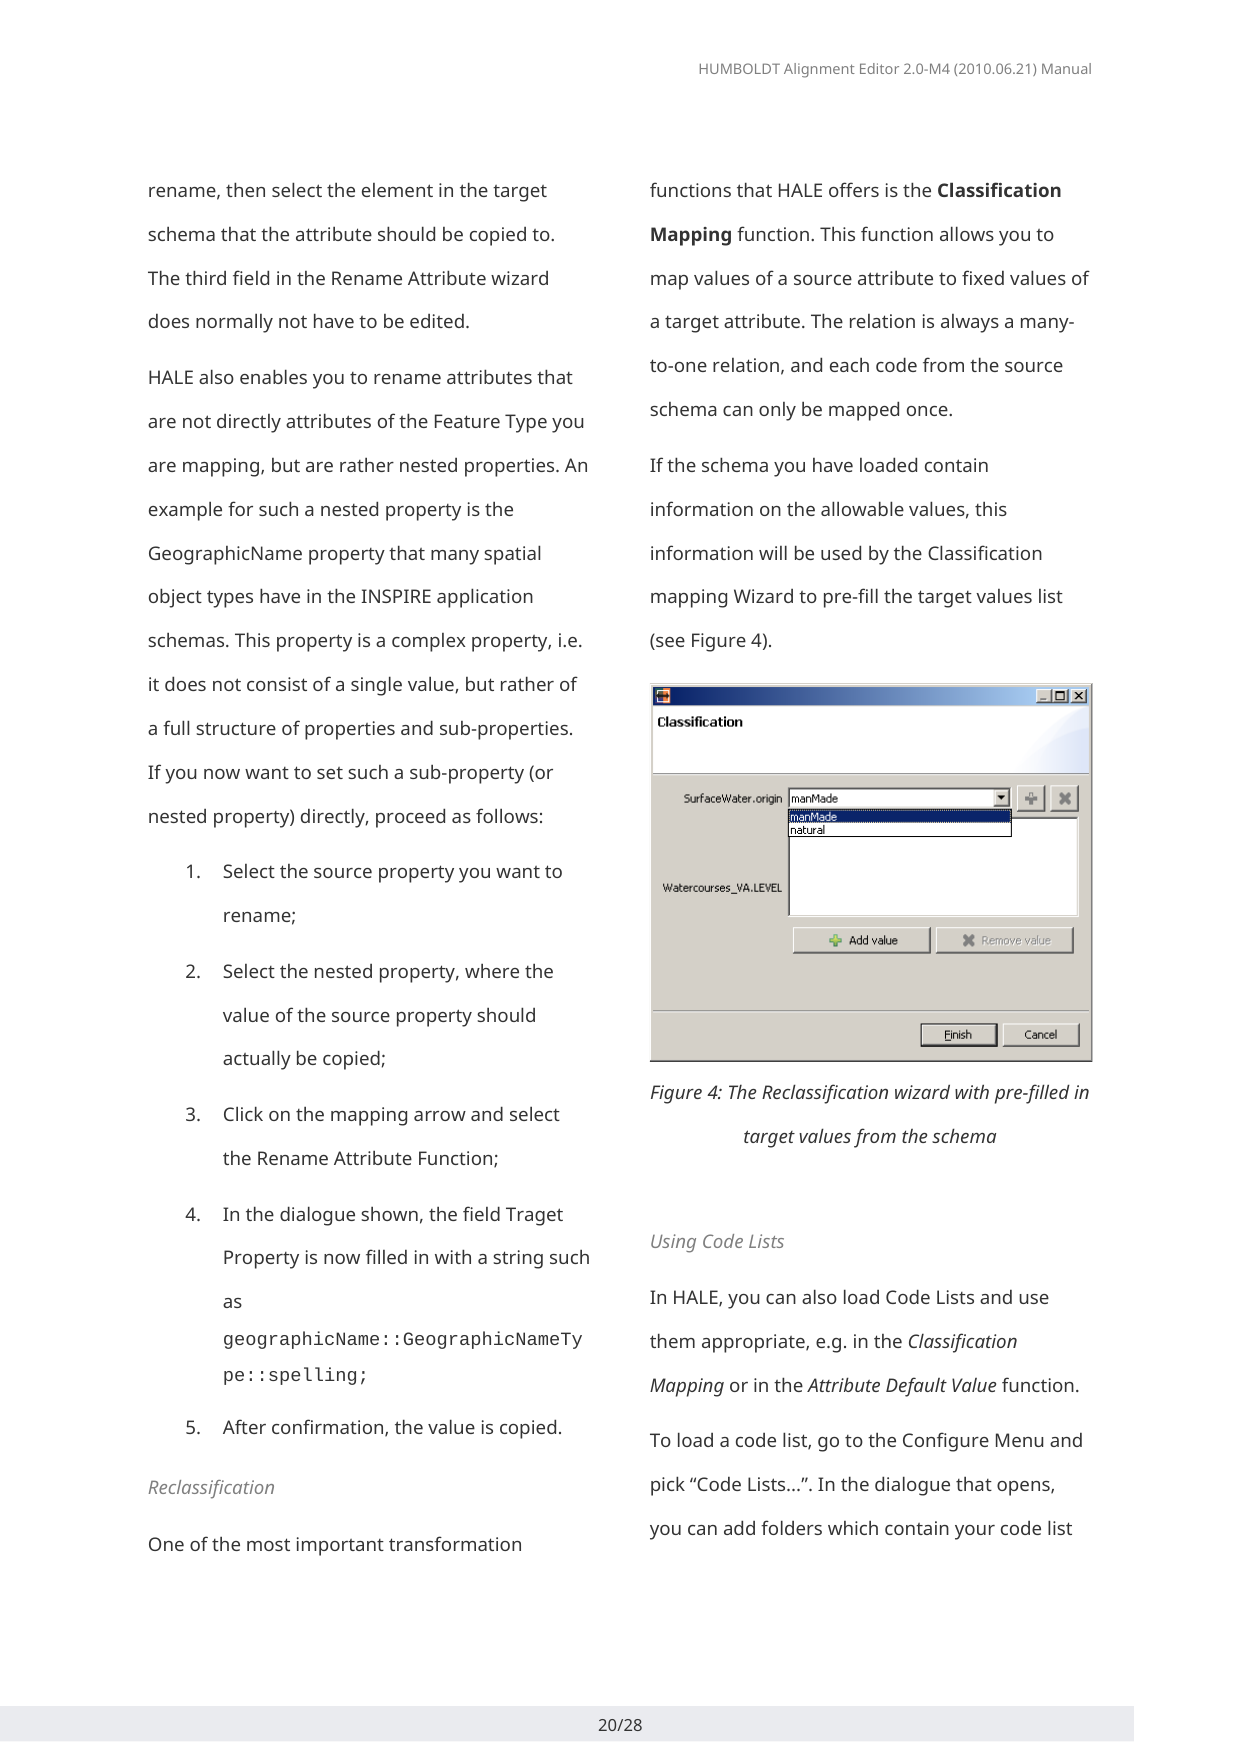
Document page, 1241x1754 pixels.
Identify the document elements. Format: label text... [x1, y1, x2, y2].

subtitle Using Code Lists [649, 1228, 1092, 1253]
text functions that HALE offers is the Classification Mapping function. This function allows you to map values of a source attribute to fixed values of a target attribute. The relation is always a many-to-one relation, and each code from the source schema can only be mapped once. [649, 177, 1092, 422]
list In the dialogue shown, the field Traget Property is now filled in with a string such as geographicName::GeographicNameType::spelling; [185, 1201, 591, 1387]
text HALE also enables you to rename attributes that are not directly attributes of the Feature Type you are mapping, but are rather nested properties. An example for such a nested property is the GeographicName property that many spatial object types have in the INSPIRE application schemas. This property is a complex property, i.e. it does not consist of a single value, but rather of a full structure of properties and sub-properties. If you now want to set such a sub-property (or nested property) directly, proceed as follows: [148, 364, 591, 828]
subtitle Reclassification [148, 1474, 591, 1500]
text One of the most important transformation [148, 1531, 591, 1556]
list Select the source property you want to rename; [185, 858, 591, 928]
picture [649, 683, 1093, 1062]
list Click on the mapping arrow and select the Rename Attribute Function; [185, 1101, 591, 1171]
text In HALE, you can also load Code Lists and use them appropriate, e.g. in the Classification Mapping or in the Attribute Default Value function. [649, 1284, 1092, 1397]
text rename, then select the element in the target schema that the attribute should be copied to. The third field in the Rename Attribute wizard does normally not have to be edited. [148, 177, 591, 334]
list After confirmation, the value is copied. [185, 1414, 591, 1439]
list Select the nested property, where the value of the source property should actually be copied; [185, 958, 591, 1071]
text If the schema you have loaded contain information on the allowable values, this information will be used by the Classification mapping Wizard to pre-fill the target values list (see Figure 4). [649, 452, 1092, 653]
text To load a code list, go to the Configure Menu and pick “Code Lists...”. In the dialogue that opens, you can add folders which contain your code list [649, 1428, 1092, 1541]
text Figure 4: The Reclassification wizard with pre-filled in target values from the schema [649, 1062, 1092, 1149]
